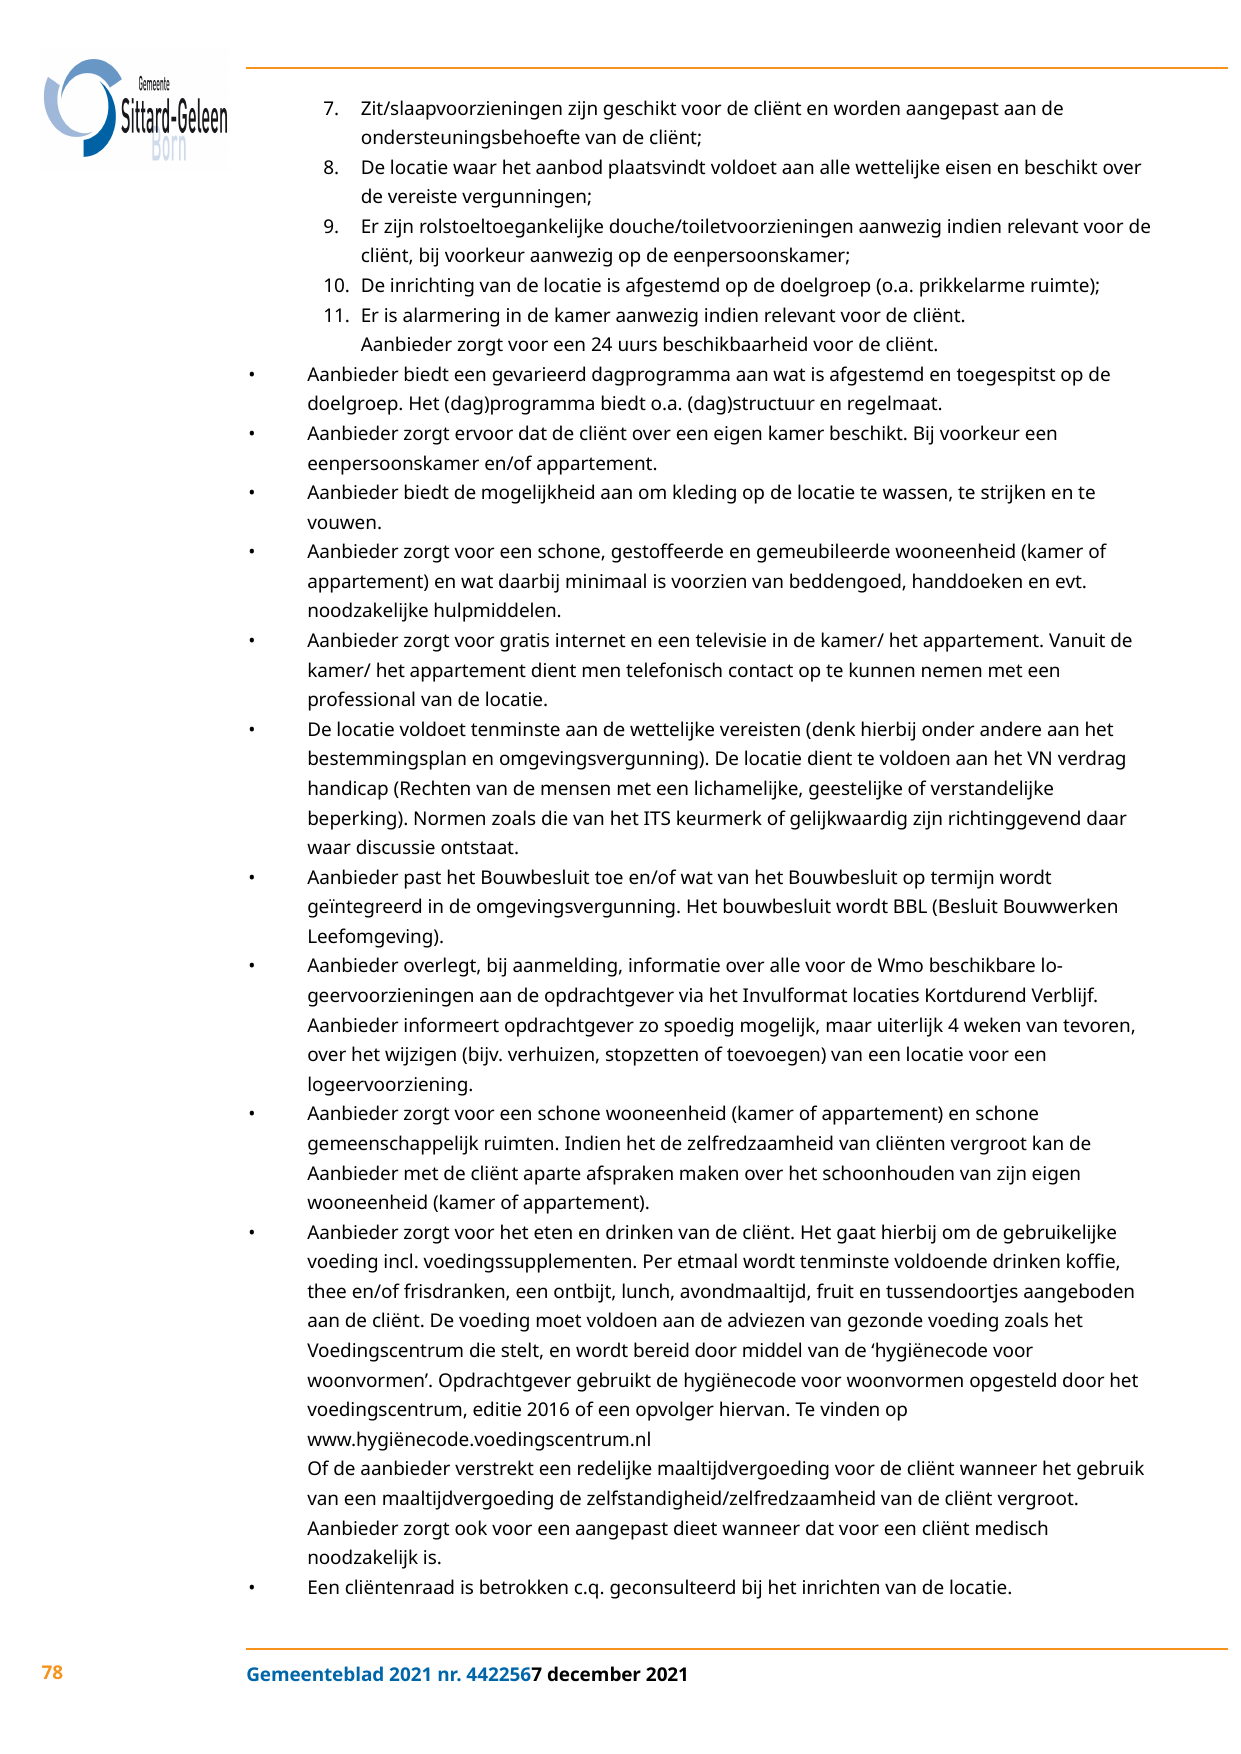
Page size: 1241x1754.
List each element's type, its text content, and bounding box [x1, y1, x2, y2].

list Aanbieder overlegt, bij aanmelding, informatie over alle voor de Wmo beschikbare lo-geervoorzieningen aan de opdrachtgever via het Invulformat locaties Kortdurend Verblijf. [248, 953, 1152, 1008]
list Aanbieder zorgt voor het eten en drinken van de cliënt. Het gaat hierbij om de gebruikelijke voeding incl. voedingssupplementen. Per etmaal wordt tenminste voldoende drinken koffie, thee en/of frisdranken, een ontbijt, lunch, avondmaaltijd, fruit en tussendoortjes aangeboden aan de cliënt. De voeding moet voldoen aan de adviezen van gezonde voeding zoals het Voedingscentrum die stelt, en wordt bereid door middel van de ‘hygiënecode voor woonvormen’. Opdrachtgever gebruikt de hygiënecode voor woonvormen opgesteld door het voedingscentrum, editie 2016 of een opvolger hiervan. Te vinden op www.hygiënecode.voedingscentrum.nl [248, 1219, 1152, 1452]
list Zit/slaapvoorzieningen zijn geschikt voor de cliënt en worden aangepast aan de ondersteuningsbehoefte van de cliënt; [323, 95, 1152, 150]
list De locatie voldoet tenminste aan de wettelijke vereisten (denk hierbij onder andere aan het bestemmingsplan en omgevingsvergunning). De locatie dient te voldoen aan het VN verdrag handicap (Rechten van de mensen met een lichamelijke, geestelijke of verstandelijke beperking). Normen zoals die van het ITS keurmerk of gelijkwaardig zijn richtinggevend daar waar discussie ontstaat. [248, 716, 1152, 860]
list Aanbieder zorgt voor een schone, gestoffeerde en gemeubileerde wooneenheid (kamer of appartement) en wat daarbij minimaal is voorzien van beddengoed, handdoeken en evt. noodzakelijke hulpmiddelen. [248, 538, 1152, 623]
list Aanbieder past het Bouwbesluit toe en/of wat van het Bouwbesluit op termijn wordt geïntegreerd in de omgevingsvergunning. Het bouwbesluit wordt BBL (Besluit Bouwwerken Leefomgeving). [248, 864, 1152, 949]
list Aanbieder biedt een gevarieerd dagprogramma aan wat is afgestemd en toegespitst op de doelgroep. Het (dag)programma biedt o.a. (dag)structuur en regelmaat. [248, 361, 1152, 416]
list De locatie waar het aanbod plaatsvindt voldoet aan alle wettelijke eisen en beschikt over de vereiste vergunningen; [323, 154, 1152, 209]
list Aanbieder zorgt voor een schone wooneenheid (kamer of appartement) en schone gemeenschappelijk ruimten. Indien het de zelfredzaamheid van cliënten vergroot kan de Aanbieder met de cliënt aparte afspraken maken over het schoonhouden van zijn eigen wooneenheid (kamer of appartement). [248, 1101, 1152, 1215]
list Aanbieder zorgt ervoor dat de cliënt over een eigen kamer beschikt. Bij voorkeur een eenpersoonskamer en/of appartement. [248, 420, 1152, 476]
list Er zijn rolstoeltoegankelijke douche/toiletvoorzieningen aanwezig indien relevant voor de cliënt, bij voorkeur aanwezig op de eenpersoonskamer; [323, 213, 1152, 268]
list Aanbieder zorgt voor een 24 uurs beschikbaarheid voor de cliënt. [323, 331, 1152, 357]
list Een cliëntenraad is betrokken c.q. geconsulteerd bij het inrichten van de locatie. [248, 1574, 1152, 1600]
picture [41, 47, 231, 172]
list De inrichting van de locatie is afgestemd op de doelgroep (o.a. prikkelarme ruimte); [323, 272, 1152, 298]
list Aanbieder biedt de mogelijkheid aan om kleding op de locatie te wassen, te strijken en te vouwen. [248, 479, 1152, 535]
list Aanbieder zorgt voor gratis internet en een televisie in de kamer/ het appartement. Vanuit de kamer/ het appartement dient men telefonisch contact op te kunnen nemen met een professional van de locatie. [248, 627, 1152, 712]
list Er is alarmering in de kamer aanwezig indien relevant voor de cliënt. [323, 302, 1152, 328]
list Aanbieder informeert opdrachtgever zo spoedig mogelijk, maar uiterlijk 4 weken van tevoren, over het wijzigen (bijv. verhuizen, stopzetten of toevoegen) van een locatie voor een logeervoorziening. [248, 1012, 1152, 1097]
list Of de aanbieder verstrekt een redelijke maaltijdvergoeding voor de cliënt wanneer het gebruik van een maaltijdvergoeding de zelfstandigheid/zelfredzaamheid van de cliënt vergroot. Aanbieder zorgt ook voor een aangepast dieet wanneer dat voor een cliënt medisch noodzakelijk is. [248, 1456, 1152, 1570]
